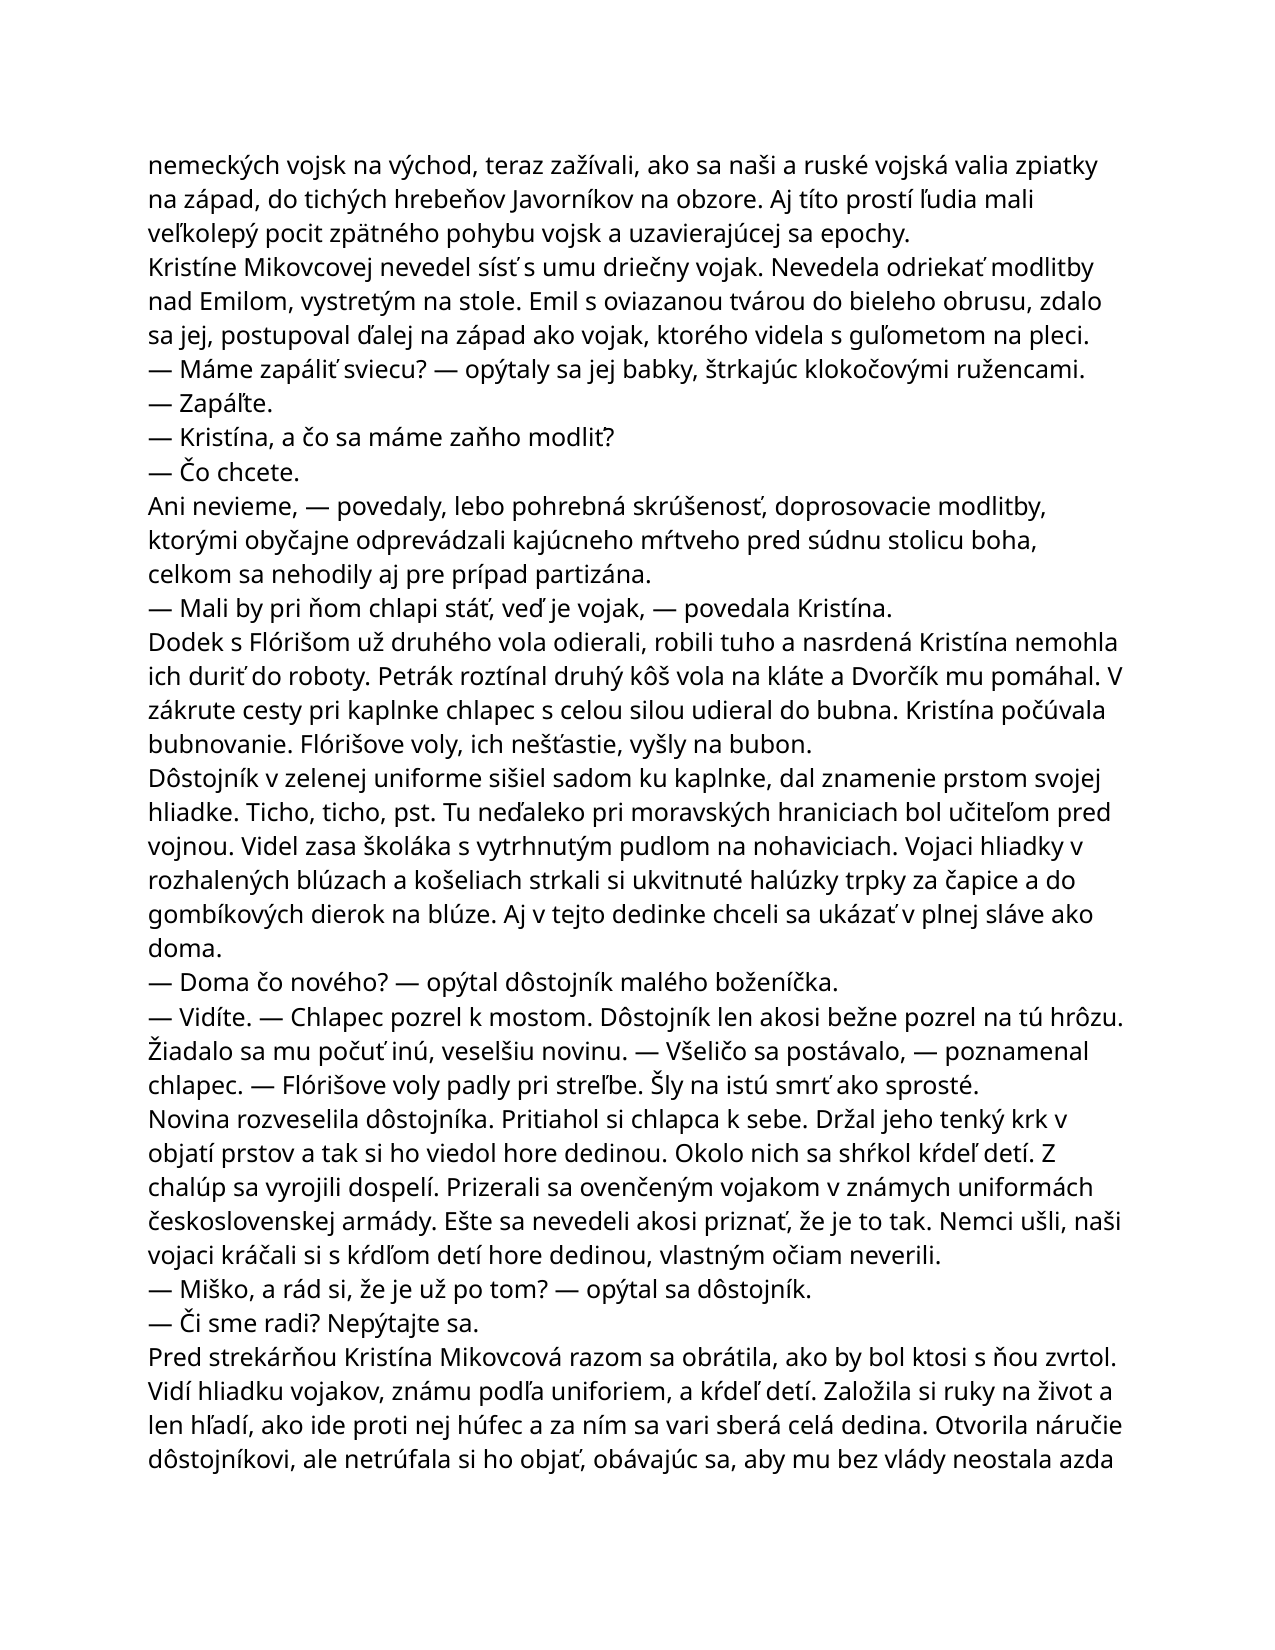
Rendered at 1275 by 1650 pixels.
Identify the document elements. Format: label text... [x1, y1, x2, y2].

text Dôstojník v zelenej uniforme sišiel sadom ku kaplnke, dal znamenie prstom svojej hliadke. Ticho, ticho, pst. Tu neďaleko pri moravských hraniciach bol učiteľom pred vojnou. Videl zasa školáka s vytrhnutým pudlom na nohaviciach. Vojaci hliadky v rozhalených blúzach a košeliach strkali si ukvitnuté halúzky trpky za čapice a do gombíkových dierok na blúze. Aj v tejto dedinke chceli sa ukázať v plnej sláve ako doma. [148, 761, 1127, 965]
text Ani nevieme, — povedaly, lebo pohrebná skrúšenosť, doprosovacie modlitby, ktorými obyčajne odprevádzali kajúcneho mŕtveho pred súdnu stolicu boha, celkom sa nehodily aj pre prípad partizána. [148, 488, 1127, 590]
text — Doma čo nového? — opýtal dôstojník malého boženíčka. [148, 965, 1127, 999]
text nemeckých vojsk na východ, teraz zažívali, ako sa naši a ruské vojská valia zpiatky na západ, do tichých hrebeňov Javorníkov na obzore. Aj títo prostí ľudia mali veľkolepý pocit zpätného pohybu vojsk a uzavierajúcej sa epochy. [148, 148, 1127, 250]
text — Máme zapáliť sviecu? — opýtaly sa jej babky, štrkajúc klokočovými ružencami. [148, 352, 1127, 386]
text — Miško, a rád si, že je už po tom? — opýtal sa dôstojník. [148, 1272, 1127, 1306]
text — Či sme radi? Nepýtajte sa. [148, 1306, 1127, 1340]
text — Mali by pri ňom chlapi stáť, veď je vojak, — povedala Kristína. [148, 590, 1127, 624]
text — Zapáľte. [148, 386, 1127, 420]
text Pred strekárňou Kristína Mikovcová razom sa obrátila, ako by bol ktosi s ňou zvrtol. Vidí hliadku vojakov, známu podľa uniforiem, a kŕdeľ detí. Založila si ruky na život a len hľadí, ako ide proti nej húfec a za ním sa vari sberá celá dedina. Otvorila náručie dôstojníkovi, ale netrúfala si ho objať, obávajúc sa, aby mu bez vlády neostala azda [148, 1340, 1127, 1476]
text Dodek s Flórišom už druhého vola odierali, robili tuho a nasrdená Kristína nemohla ich duriť do roboty. Petrák roztínal druhý kôš vola na kláte a Dvorčík mu pomáhal. V zákrute cesty pri kaplnke chlapec s celou silou udieral do bubna. Kristína počúvala bubnovanie. Flórišove voly, ich nešťastie, vyšly na bubon. [148, 624, 1127, 761]
text — Kristína, a čo sa máme zaňho modliť? [148, 420, 1127, 454]
text — Vidíte. — Chlapec pozrel k mostom. Dôstojník len akosi bežne pozrel na tú hrôzu. Žiadalo sa mu počuť inú, veselšiu novinu. — Všeličo sa postávalo, — poznamenal chlapec. — Flórišove voly padly pri streľbe. Šly na istú smrť ako sprosté. [148, 999, 1127, 1101]
text Kristíne Mikovcovej nevedel sísť s umu driečny vojak. Nevedela odriekať modlitby nad Emilom, vystretým na stole. Emil s oviazanou tvárou do bieleho obrusu, zdalo sa jej, postupoval ďalej na západ ako vojak, ktorého videla s guľometom na pleci. [148, 250, 1127, 352]
text — Čo chcete. [148, 454, 1127, 488]
text Novina rozveselila dôstojníka. Pritiahol si chlapca k sebe. Držal jeho tenký krk v objatí prstov a tak si ho viedol hore dedinou. Okolo nich sa shŕkol kŕdeľ detí. Z chalúp sa vyrojili dospelí. Prizerali sa ovenčeným vojakom v známych uniformách československej armády. Ešte sa nevedeli akosi priznať, že je to tak. Nemci ušli, naši vojaci kráčali si s kŕdľom detí hore dedinou, vlastným očiam neverili. [148, 1101, 1127, 1272]
